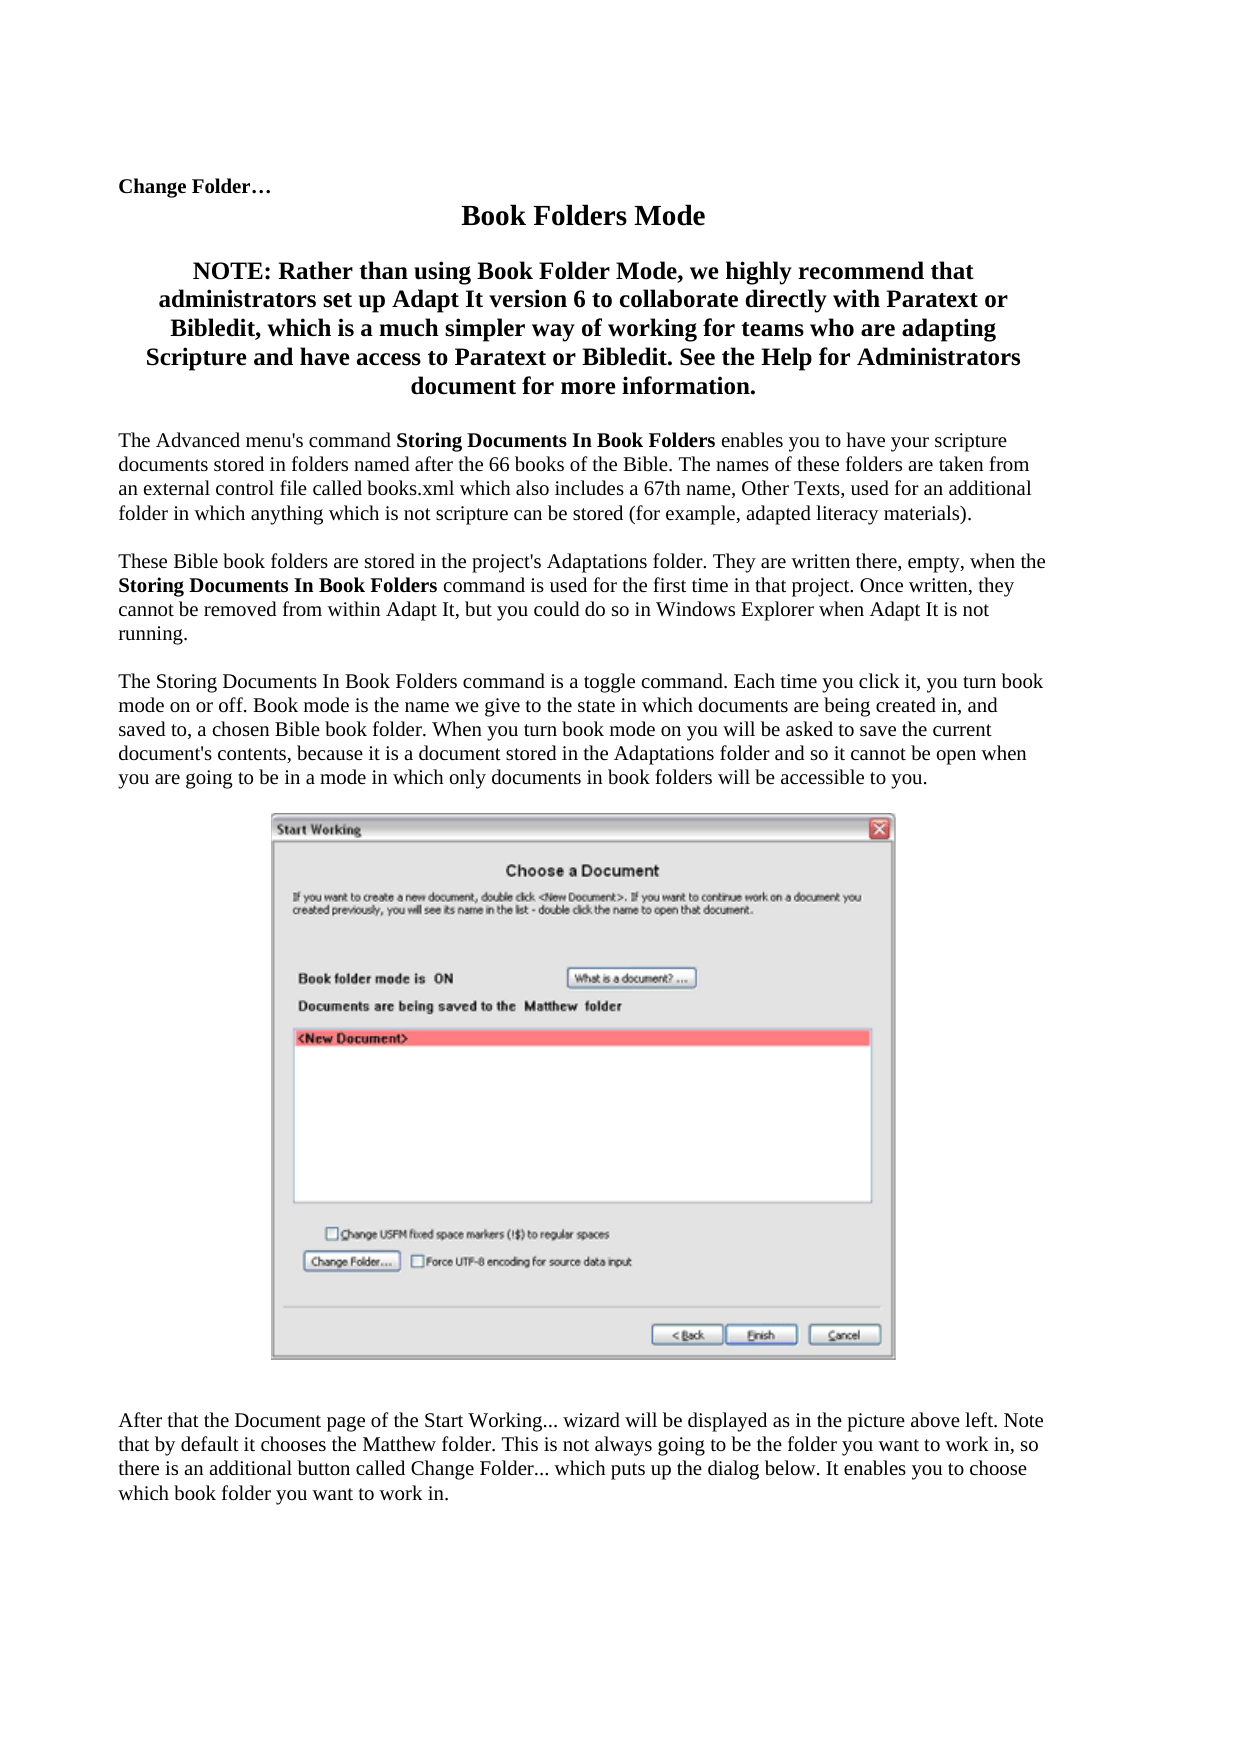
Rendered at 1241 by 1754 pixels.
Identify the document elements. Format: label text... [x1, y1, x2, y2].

text Change Folder… [118, 174, 1048, 198]
text NOTE: Rather than using Book Folder Mode, we highly recommend that administrators set up Adapt It version 6 to collaborate directly with Paratext or Bibledit, which is a much simpler way of working for teams who are adapting Scripture and have access to Paratext or Bibledit. See the Help for Administrators document for more information. [118, 256, 1048, 399]
picture [271, 813, 896, 1360]
text These Bible book folders are stored in the project's Adaptations folder. They are written there, empty, when the Storing Documents In Book Folders command is used for the first time in that project. Once written, they cannot be removed from within Adapt It, but you could do so in Windows Explorer when Adapt It is not running. [118, 548, 1048, 645]
text The Advanced menu's command Storing Documents In Book Folders enables you to have your scripture documents stored in folders named after the 66 books of the Bible. The names of these folders are taken from an external control file called books.xml which also includes a 67th name, Other Texts, used for an additional folder in which anything which is not scripture can be stored (for example, adapted literacy materials). [118, 428, 1048, 524]
text Book Folders Mode [118, 198, 1048, 232]
text After that the Document page of the Start Working... wizard will be displayed as in the picture above left. Note that by default it chooses the Matthew folder. This is not always going to be the folder you want to work in, so there is an additional button called Change Folder... which puts up the dialog below. It enables you to choose which book folder you want to work in. [118, 1408, 1048, 1504]
text The Storing Documents In Book Folders command is a toggle command. Each time you click it, you turn book mode on or off. Book mode is the name we give to the state in which documents are being created in, and saved to, a chosen Bible book folder. When you turn book mode on you will be asked to save the current document's contents, because it is a document stored in the Adaptations folder and so it cannot be open when you are going to be in a mode in which only documents in book folders will be accessible to you. [118, 669, 1048, 789]
